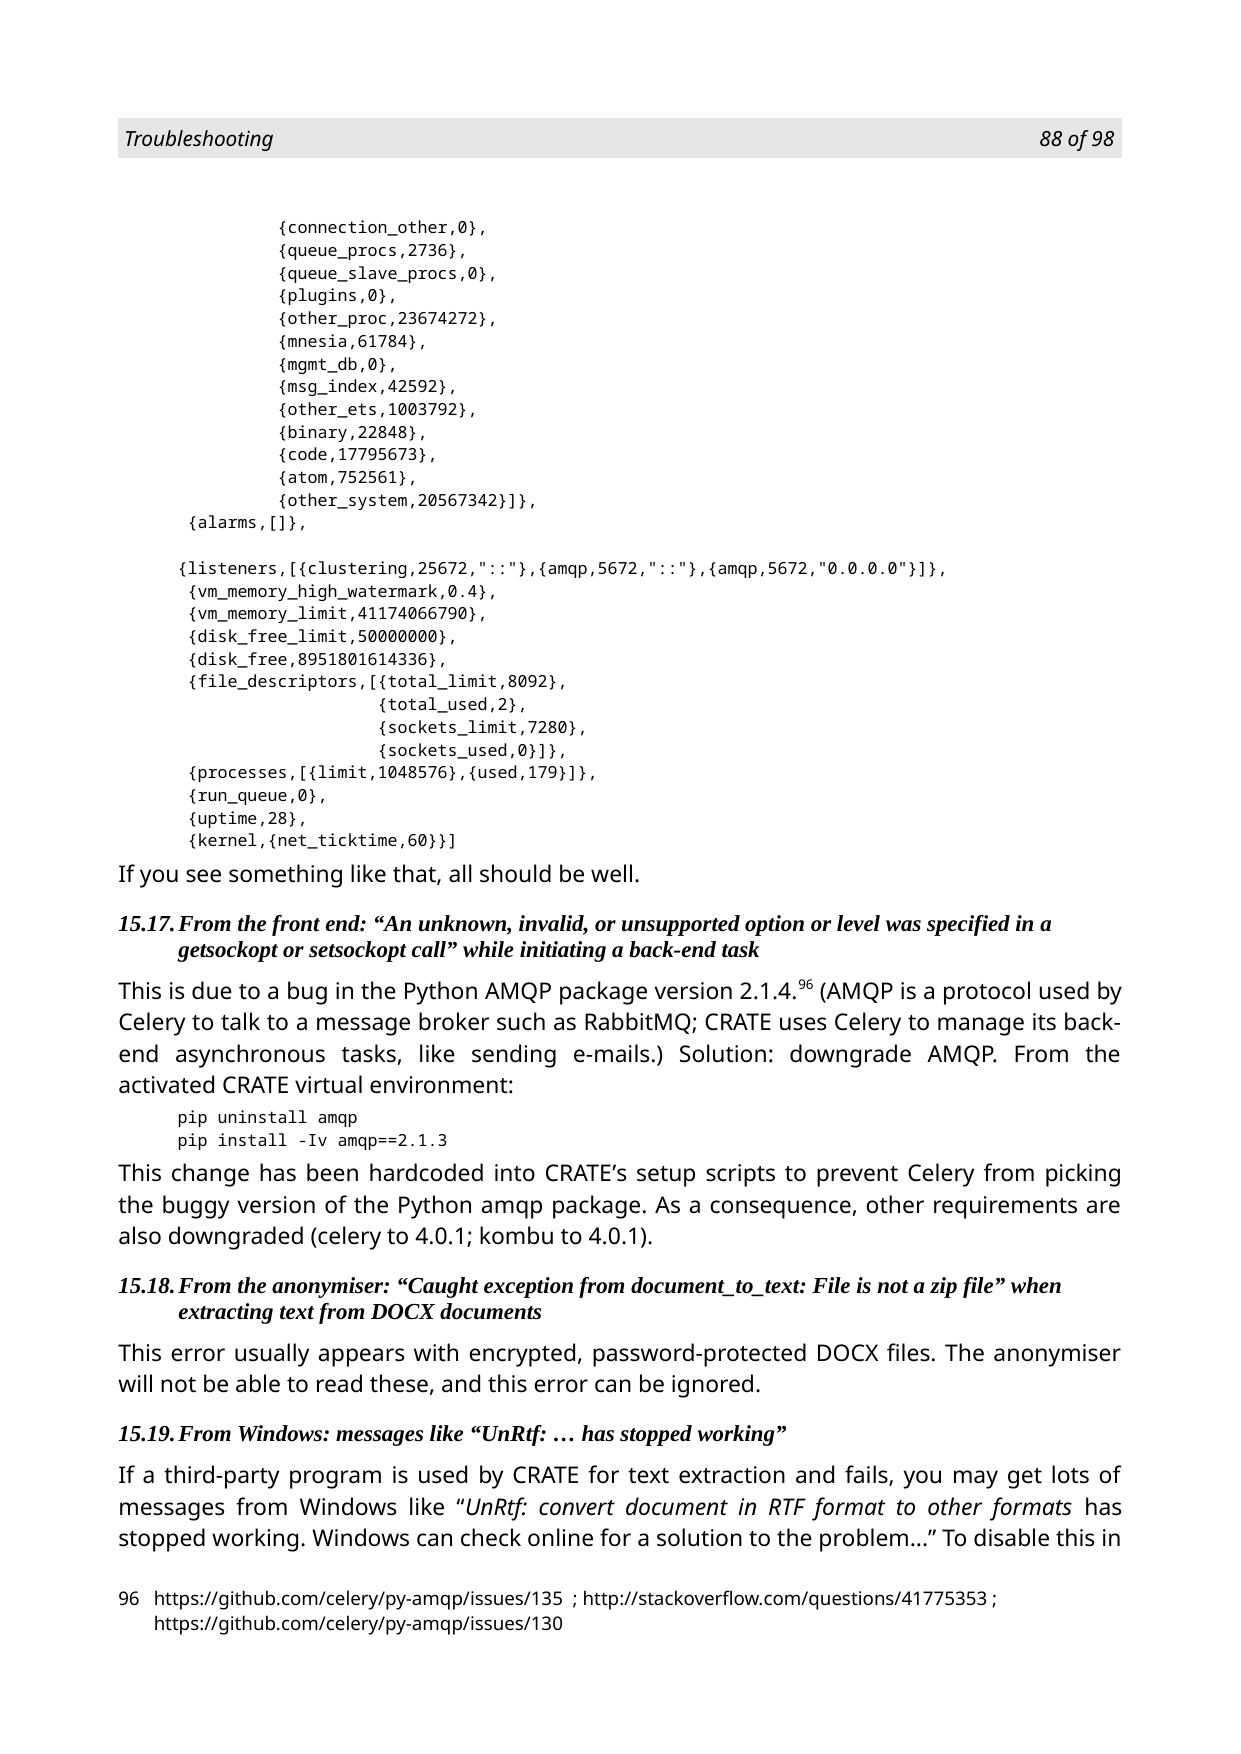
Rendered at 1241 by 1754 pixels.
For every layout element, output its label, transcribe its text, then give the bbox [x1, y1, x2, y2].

text If you see something like that, all should be well. [118, 858, 1122, 889]
text This change has been hardcoded into CRATE’s setup scripts to prevent Celery from picking the buggy version of the Python amqp package. As a consequence, other requirements are also downgraded (celery to 4.0.1; kombu to 4.0.1). [118, 1157, 1122, 1251]
text This error usually appears with encrypted, password-protected DOCX files. The anonymiser will not be able to read these, and this error can be ignored. [118, 1337, 1122, 1399]
text This is due to a bug in the Python AMQP package version 2.1.4. (AMQP is a protocol used by Celery to talk to a message broker such as RabbitMQ; CRATE uses Celery to manage its back-end asynchronous tasks, like sending e-mails.) Solution: downgrade AMQP. From the activated CRATE virtual environment: [118, 975, 1122, 1100]
text pip install -Iv amqp==2.1.3 [177, 1129, 1122, 1151]
text If a third-party program is used by CRATE for text extraction and fails, you may get lots of messages from Windows like “UnRtf: convert document in RTF format to other formats has stopped working. Windows can check online for a solution to the problem...” To disable this in [118, 1459, 1122, 1553]
text pip uninstall amqp [177, 1106, 1122, 1129]
subtitle From the front end: “An unknown, invalid, or unsupported option or level was specified in a getsockopt or setsockopt call” while initiating a back-end task [118, 910, 1122, 962]
subtitle From Windows: messages like “UnRtf: … has stopped working” [118, 1420, 1122, 1447]
subtitle From the anonymiser: “Caught exception from document_to_text: File is not a zip file” when extracting text from DOCX documents [118, 1272, 1122, 1324]
text {connection_other,0}, {queue_procs,2736}, {queue_slave_procs,0}, {plugins,0}, {other_proc,23674272}, {mnesia,61784}, {mgmt_db,0}, {msg_index,42592}, {other_ets,1003792}, {binary,22848}, {code,17795673}, {atom,752561}, {other_system,20567342}]}, {alarms,[]}, {listeners,[{clustering,25672,"::"},{amqp,5672,"::"},{amqp,5672,"0.0.0.0"}]}, {vm_memory_high_watermark,0.4}, {vm_memory_limit,41174066790}, {disk_free_limit,50000000}, {disk_free,8951801614336}, {file_descriptors,[{total_limit,8092}, {total_used,2}, {sockets_limit,7280}, {sockets_used,0}]}, {processes,[{limit,1048576},{used,179}]}, {run_queue,0}, {uptime,28}, {kernel,{net_ticktime,60}}] [177, 216, 1122, 852]
text https://github.com/celery/py-amqp/issues/135 ; http://stackoverflow.com/questions/41775353 ; https://github.com/celery/py-amqp/issues/130 [118, 1585, 1122, 1636]
